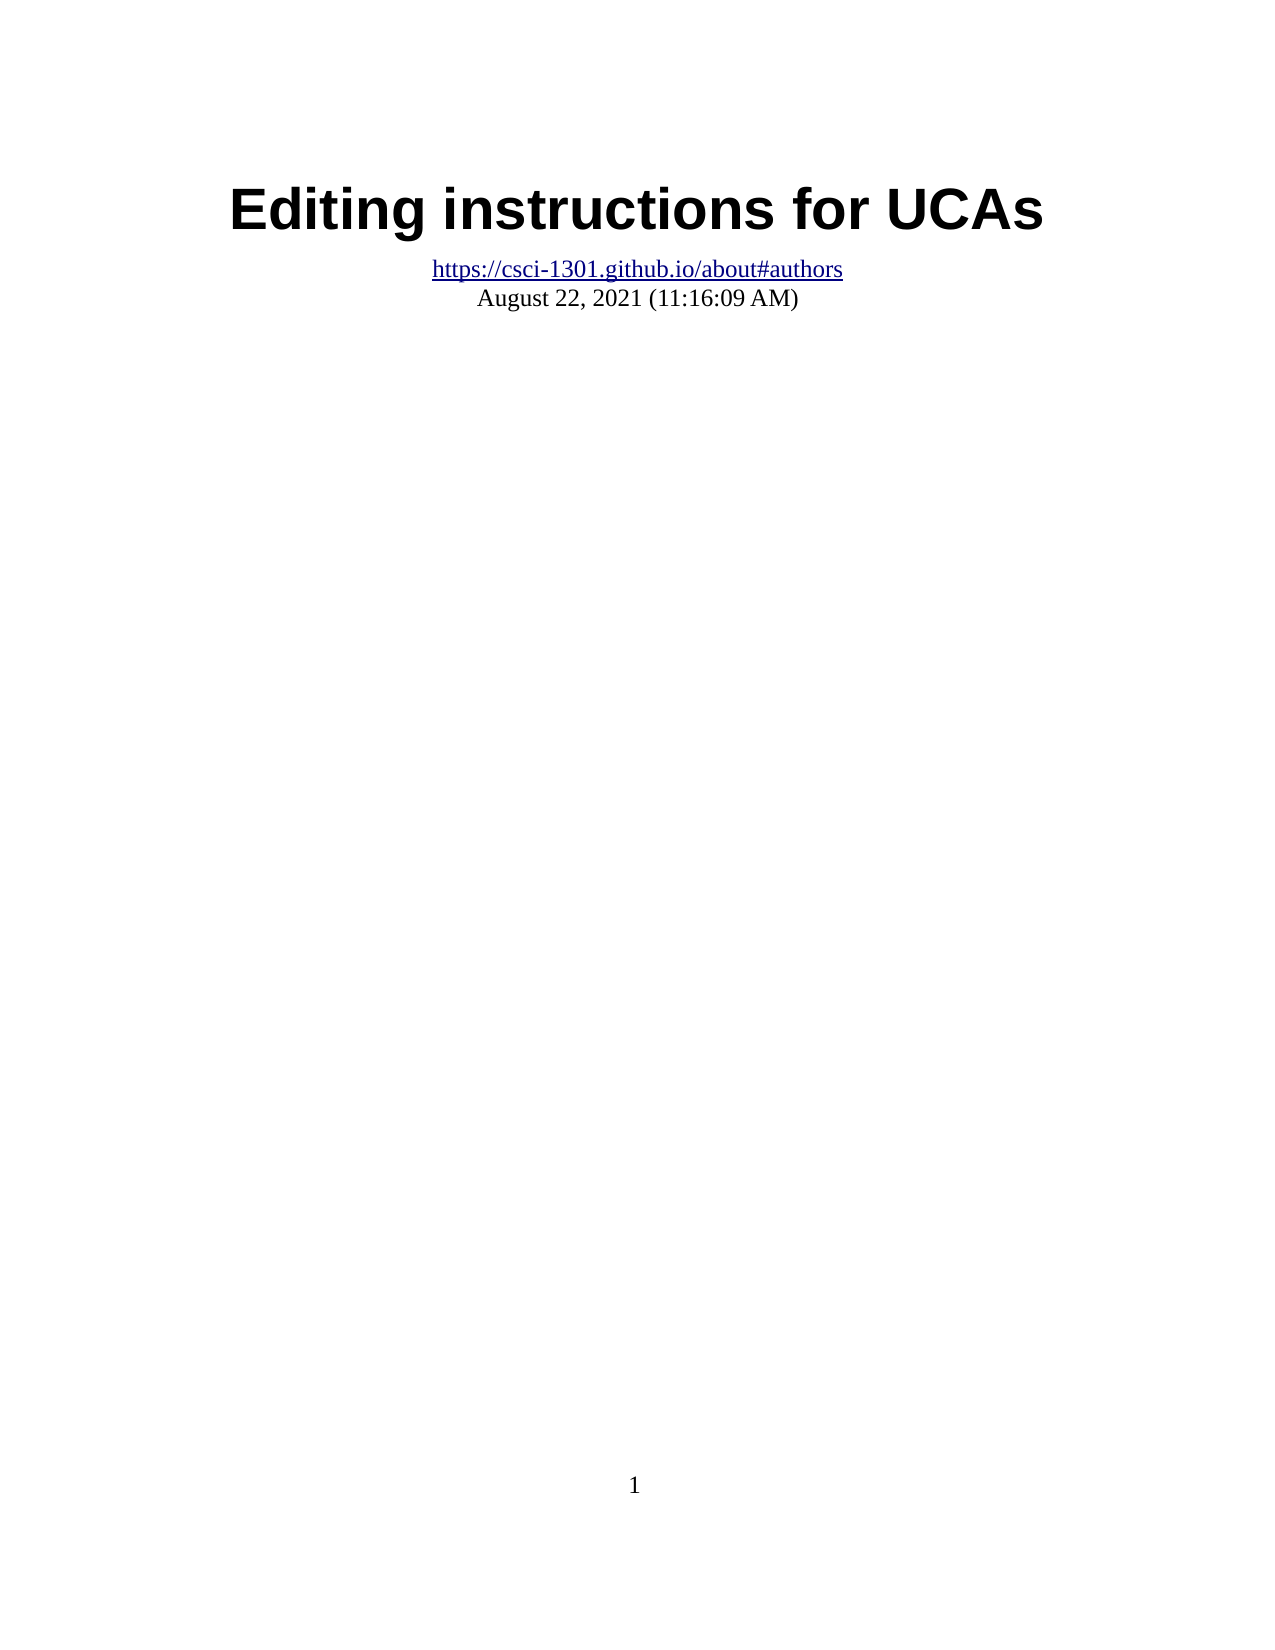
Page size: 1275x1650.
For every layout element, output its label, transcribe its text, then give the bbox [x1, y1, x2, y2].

text https://csci-1301.github.io/about#authors [150, 254, 1125, 283]
title Editing instructions for UCAs [150, 175, 1125, 242]
text August 22, 2021 (11:16:09 AM) [150, 283, 1125, 312]
